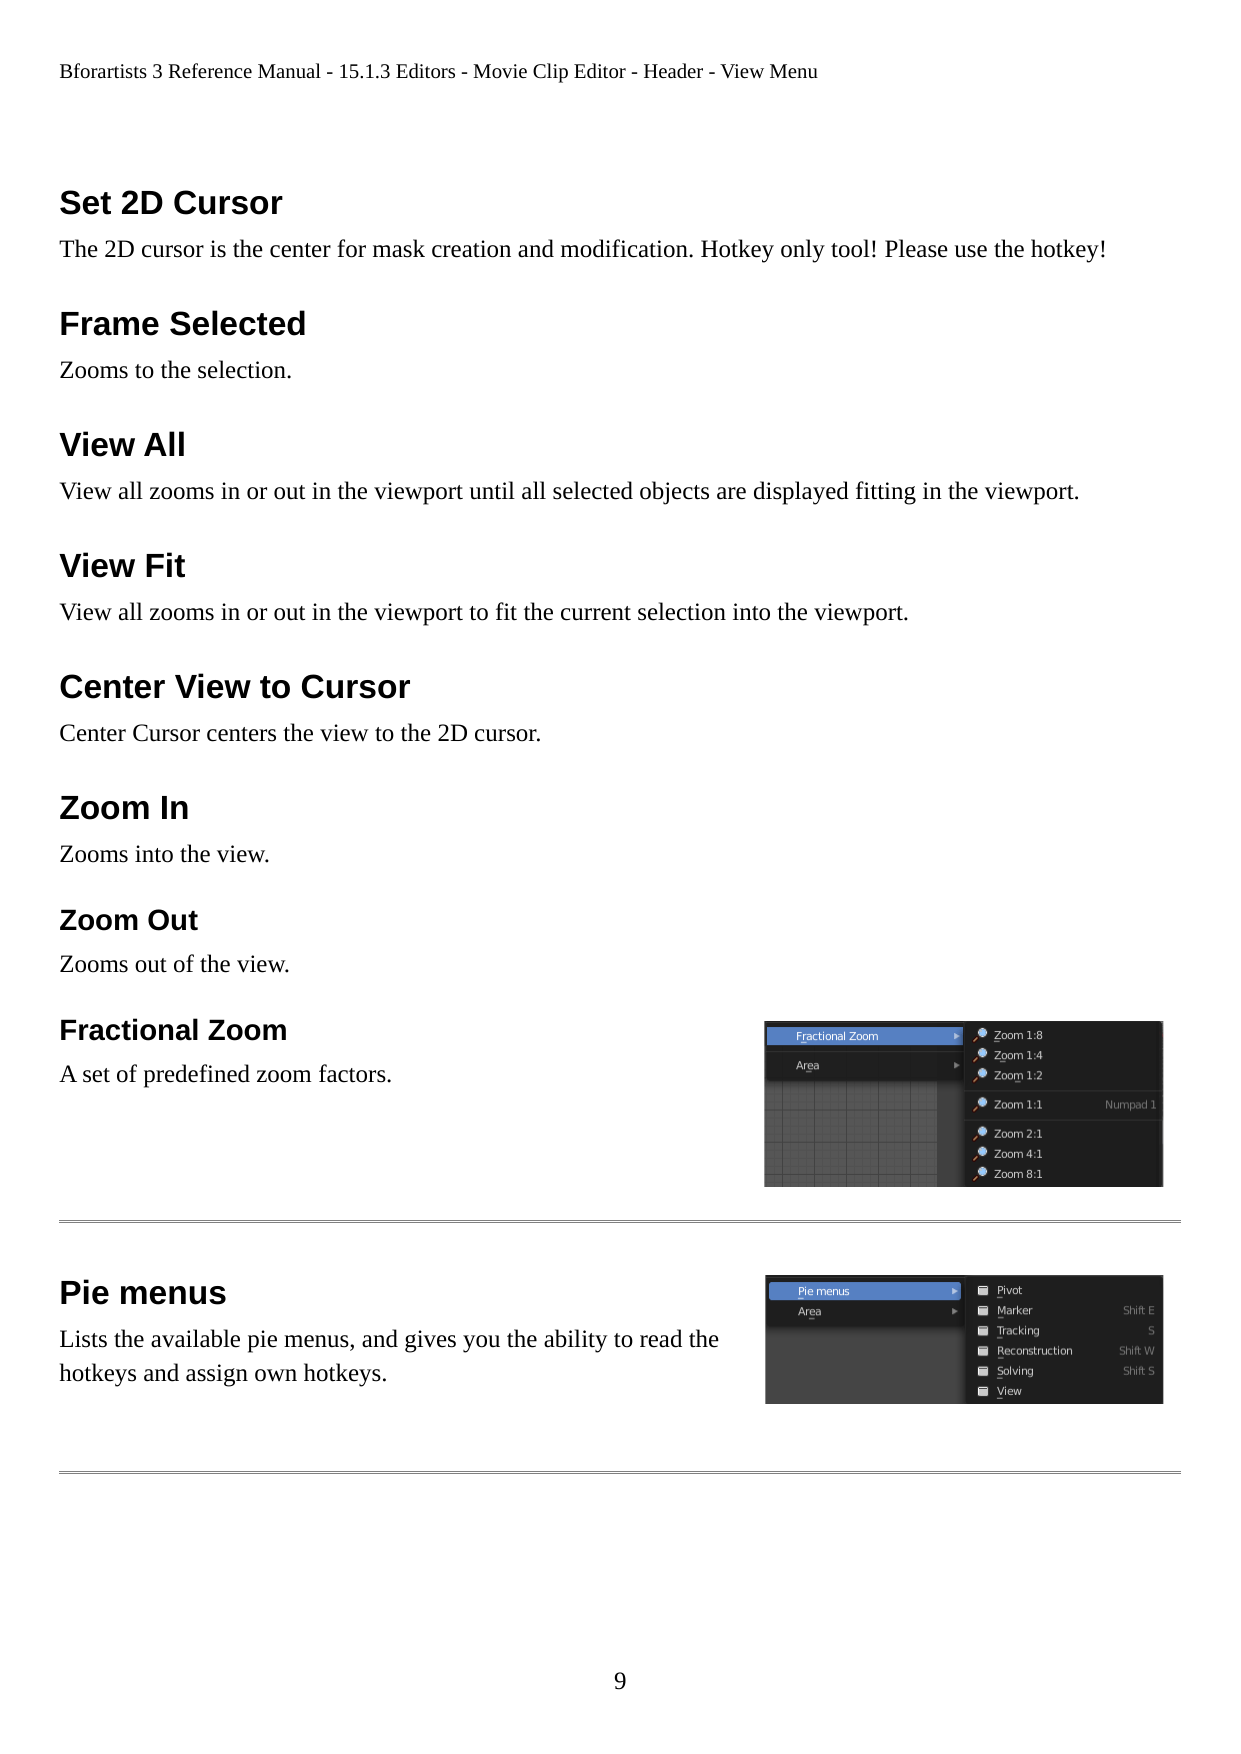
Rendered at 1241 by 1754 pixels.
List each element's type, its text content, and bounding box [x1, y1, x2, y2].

text The 2D cursor is the center for mask creation and modification. Hotkey only tool! Please use the hotkey! [59, 234, 1181, 262]
text Zooms out of the view. [59, 949, 1181, 977]
picture [764, 1021, 1164, 1187]
subtitle Center View to Cursor [59, 667, 1181, 705]
text Zooms to the selection. [59, 355, 1181, 383]
text View all zooms in or out in the viewport to fit the current selection into the viewport. [59, 597, 1181, 626]
subtitle Set 2D Cursor [59, 182, 1181, 221]
subtitle View All [59, 424, 1181, 463]
text A set of predefined zoom factors. [59, 1059, 764, 1087]
text Zooms into the view. [59, 839, 1181, 868]
picture [765, 1275, 1164, 1404]
text Center Cursor centers the view to the 2D cursor. [59, 718, 1181, 747]
subtitle View Fit [59, 546, 1181, 584]
subtitle Frame Selected [59, 303, 1181, 342]
text View all zooms in or out in the viewport until all selected objects are displayed fitting in the viewport. [59, 476, 1181, 504]
text Lists the available pie menus, and gives you the ability to read the hotkeys and assign own hotkeys. [59, 1324, 765, 1387]
subtitle Fractional Zoom [59, 1012, 1181, 1046]
subtitle Zoom In [59, 788, 1181, 826]
subtitle Pie menus [59, 1273, 1181, 1311]
subtitle Zoom Out [59, 902, 1181, 936]
